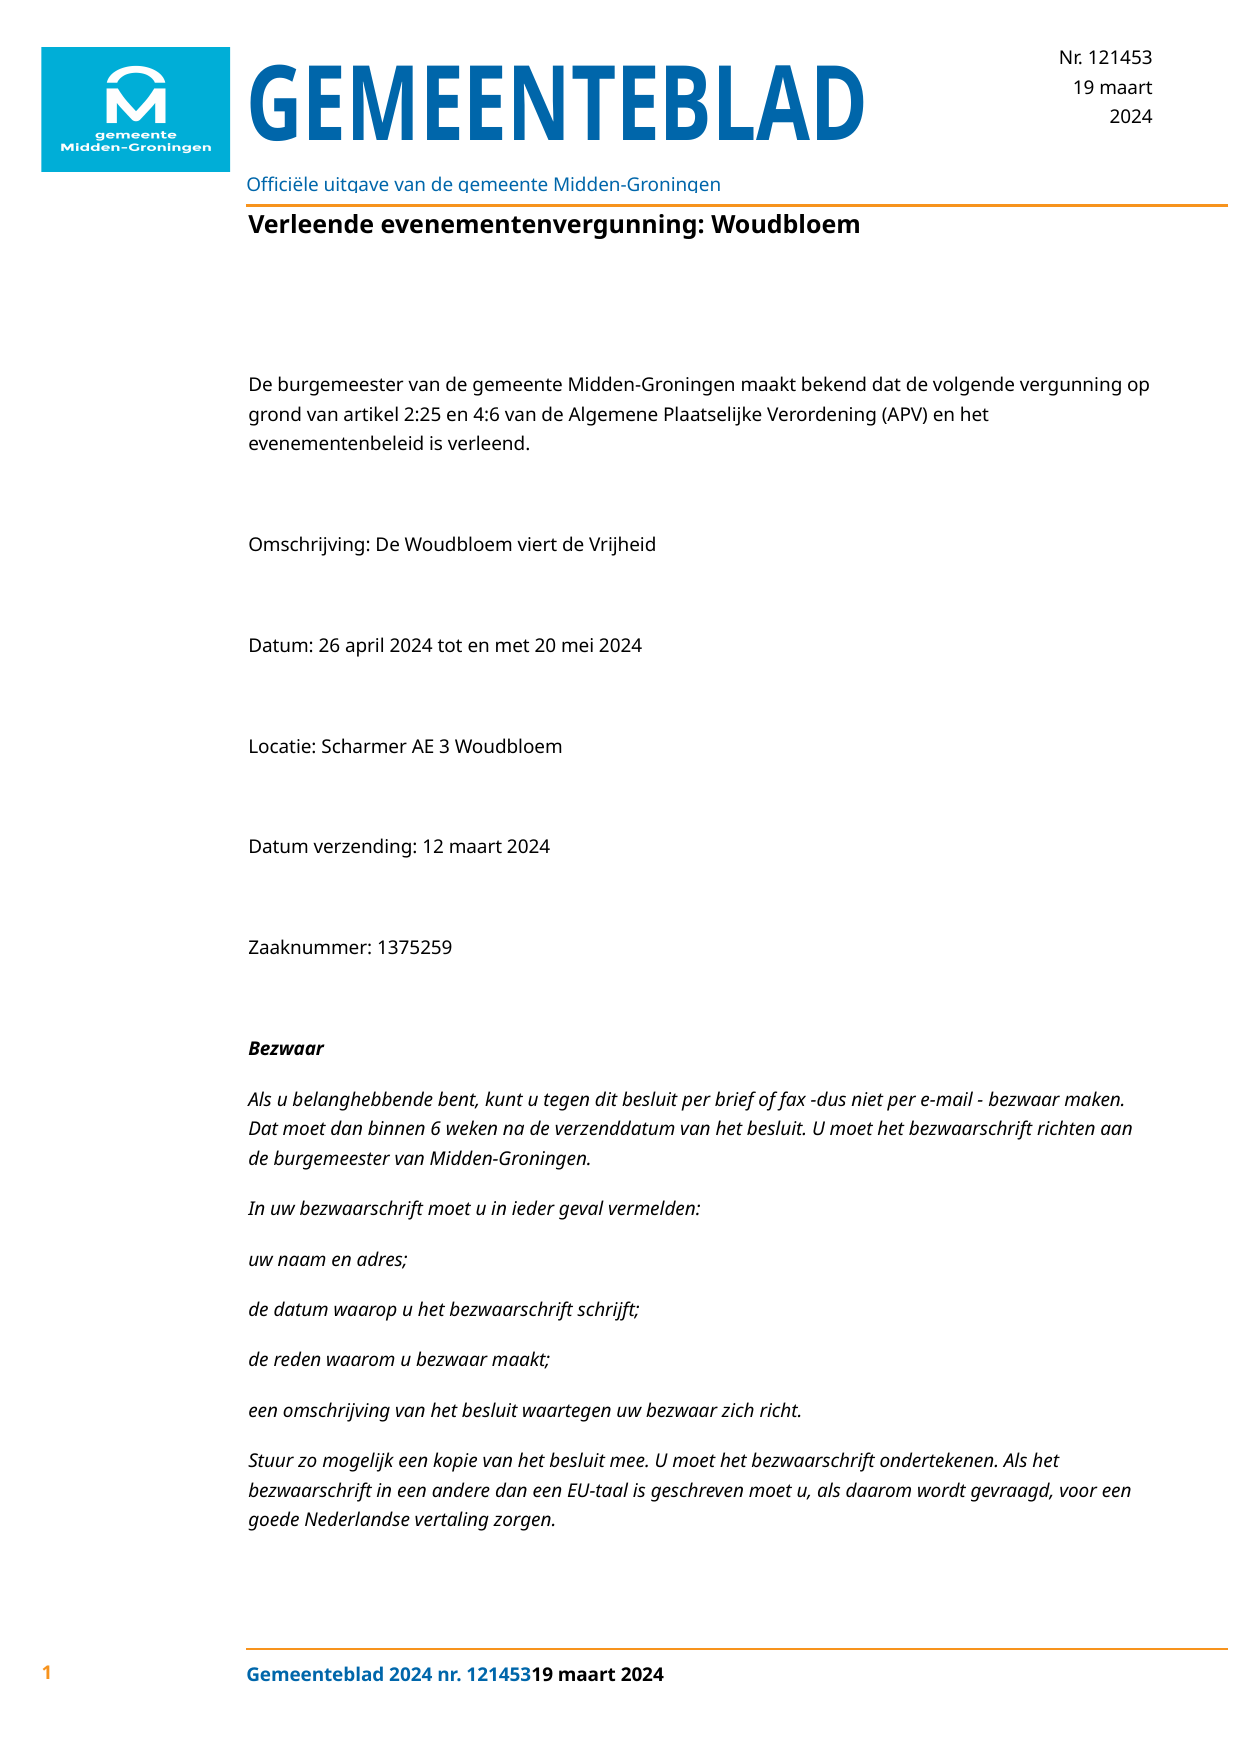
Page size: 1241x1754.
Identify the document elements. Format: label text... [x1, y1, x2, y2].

text Verleende evenementenvergunning: Woudbloem [248, 207, 1152, 241]
text Omschrijving: De Woudbloem viert de Vrijheid [248, 531, 1152, 557]
text Bezwaar [248, 1035, 1152, 1061]
text de reden waarom u bezwaar maakt; [248, 1347, 1152, 1372]
text de datum waarop u het bezwaarschrift schrijft; [248, 1296, 1152, 1322]
picture [108, 66, 164, 82]
text Locatie: Scharmer AE 3 Woudbloem [248, 733, 1152, 758]
text In uw bezwaarschrift moet u in ieder geval vermelden: [248, 1195, 1152, 1221]
text Datum: 26 april 2024 tot en met 20 mei 2024 [248, 632, 1152, 658]
text een omschrijving van het besluit waartegen uw bezwaar zich richt. [248, 1397, 1152, 1423]
text Datum verzending: 12 maart 2024 [248, 834, 1152, 859]
text Stuur zo mogelijk een kopie van het besluit mee. U moet het bezwaarschrift ondertekenen. Als het bezwaarschrift in een andere dan een EU-taal is geschreven moet u, als daarom wordt gevraagd, voor een goede Nederlandse vertaling zorgen. [248, 1447, 1152, 1532]
text Zaaknummer: 1375259 [248, 934, 1152, 960]
text De burgemeester van de gemeente Midden-Groningen maakt bekend dat de volgende vergunning op grond van artikel 2:25 en 4:6 van de Algemene Plaatselijke Verordening (APV) en het evenementenbeleid is verleend. [248, 371, 1152, 456]
picture [107, 89, 165, 122]
picture [184, 146, 190, 153]
text uw naam en adres; [248, 1246, 1152, 1271]
text Als u belanghebbende bent, kunt u tegen dit besluit per brief of fax -dus niet per e-mail - bezwaar maken. Dat moet dan binnen 6 weken na de verzenddatum van het besluit. U moet het bezwaarschrift richten aan de burgemeester van Midden-Groningen. [248, 1086, 1152, 1171]
